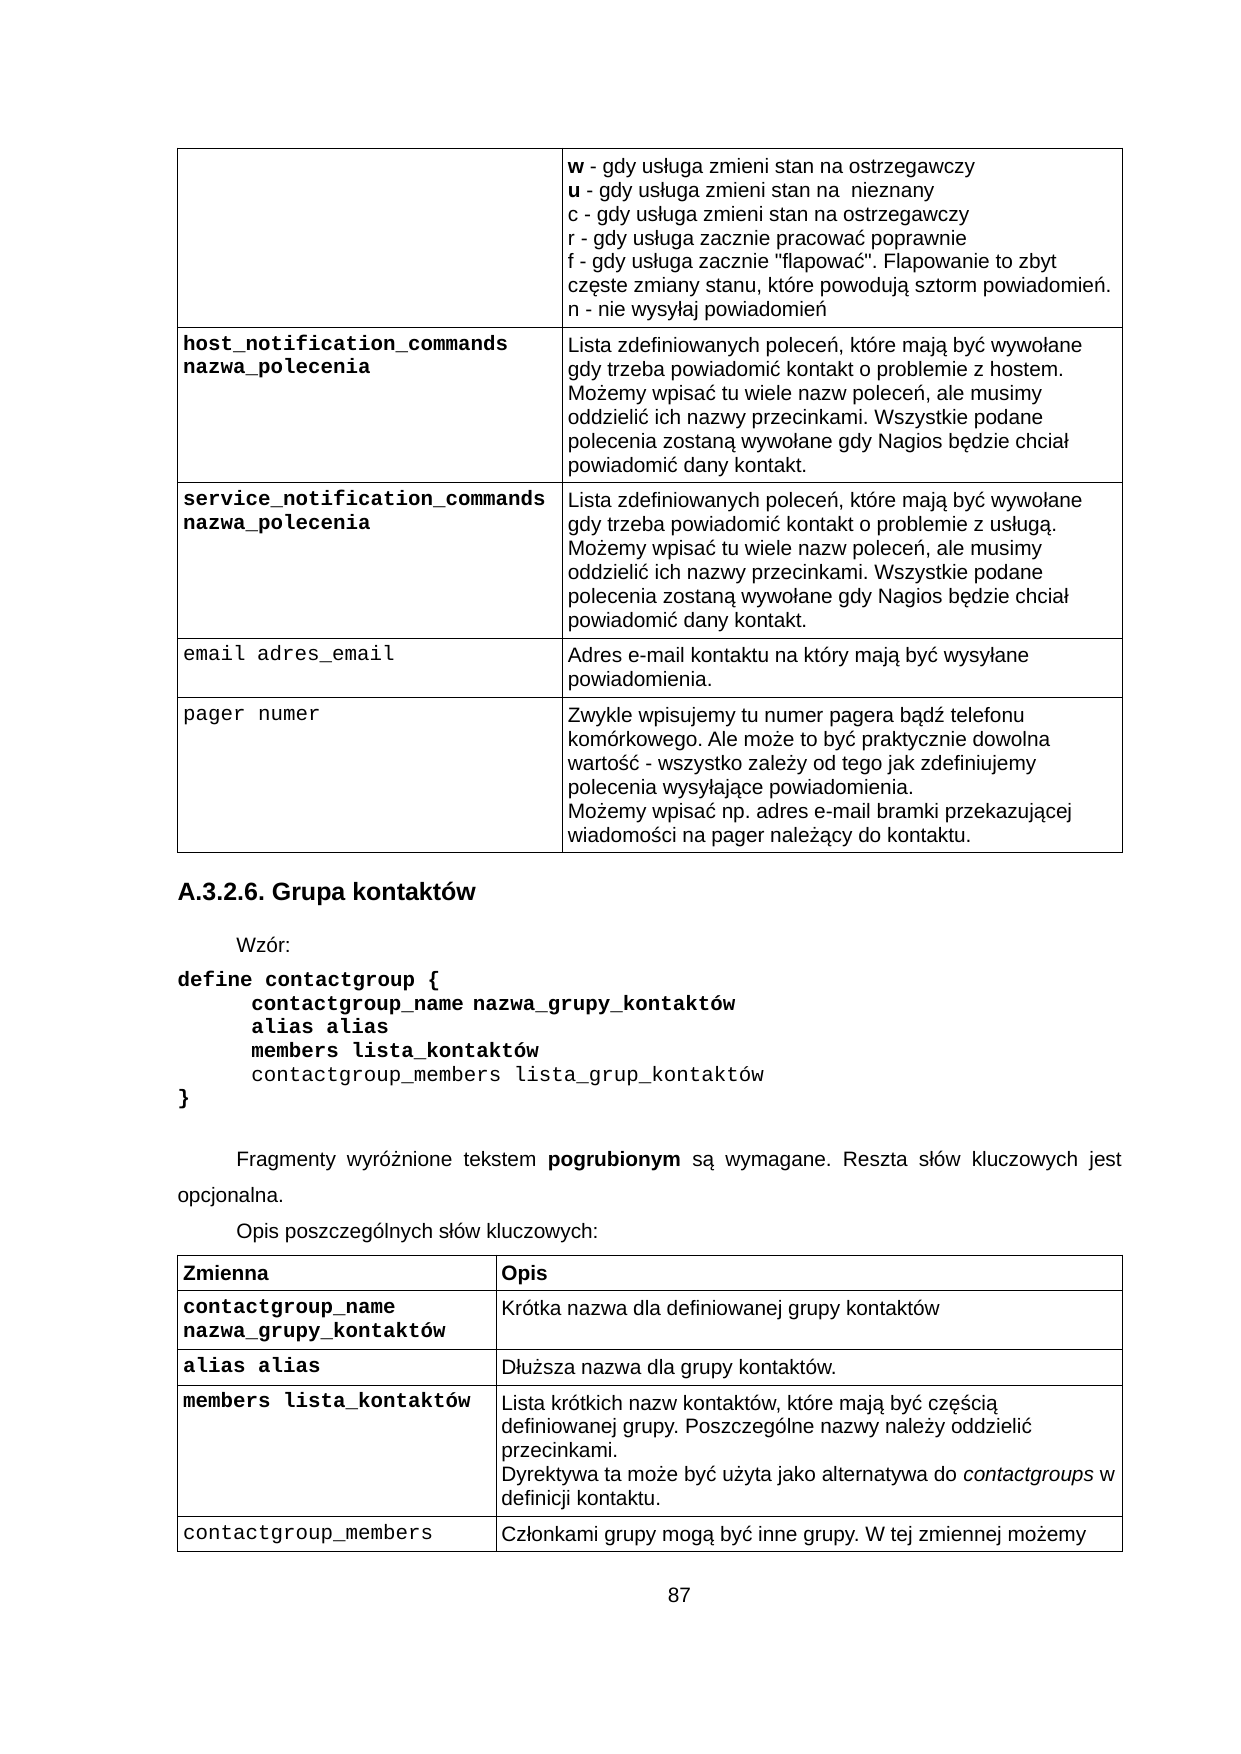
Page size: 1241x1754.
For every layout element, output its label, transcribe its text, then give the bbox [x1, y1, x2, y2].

table_cell Adres e-mail kontaktu na który mają być wysyłane powiadomienia. [563, 639, 1122, 697]
table_header Opis [497, 1256, 1122, 1290]
table_cell service_notification_commands nazwa_polecenia [178, 483, 562, 637]
table_cell host_notification_commands nazwa_polecenia [178, 328, 562, 482]
table_cell Krótka nazwa dla definiowanej grupy kontaktów [497, 1291, 1122, 1349]
table_cell Lista zdefiniowanych poleceń, które mają być wywołane gdy trzeba powiadomić kontakt o problemie z hostem. Możemy wpisać tu wiele nazw poleceń, ale musimy oddzielić ich nazwy przecinkami. Wszystkie podane polecenia zostaną wywołane gdy Nagios będzie chciał powiadomić dany kontakt. [563, 328, 1122, 482]
table_cell Lista zdefiniowanych poleceń, które mają być wywołane gdy trzeba powiadomić kontakt o problemie z usługą. Możemy wpisać tu wiele nazw poleceń, ale musimy oddzielić ich nazwy przecinkami. Wszystkie podane polecenia zostaną wywołane gdy Nagios będzie chciał powiadomić dany kontakt. [563, 483, 1122, 637]
table_cell Członkami grupy mogą być inne grupy. W tej zmiennej możemy [497, 1517, 1122, 1551]
text } [177, 1087, 1122, 1111]
subtitle A.3.2.6. Grupa kontaktów [177, 877, 1122, 906]
text Fragmenty wyróżnione tekstem pogrubionym są wymagane. Reszta słów kluczowych jest opcjonalna. [177, 1147, 1122, 1207]
table_cell email adres_email [178, 639, 562, 697]
table_header Zmienna [178, 1256, 496, 1290]
text contactgroup_members lista_grup_kontaktów [177, 1063, 1122, 1087]
text Opis poszczególnych słów kluczowych: [177, 1219, 1122, 1243]
text Wzór: [177, 933, 1122, 957]
text alias alias [177, 1016, 1122, 1040]
table_cell [178, 149, 562, 327]
table_cell pager numer [178, 698, 562, 852]
text members lista_kontaktów [177, 1040, 1122, 1063]
table_cell members lista_kontaktów [178, 1386, 496, 1516]
text define contactgroup { [177, 969, 1122, 993]
table_cell Dłuższa nazwa dla grupy kontaktów. [497, 1350, 1122, 1384]
table_cell Zwykle wpisujemy tu numer pagera bądź telefonu komórkowego. Ale może to być praktycznie dowolna wartość - wszystko zależy od tego jak zdefiniujemy polecenia wysyłające powiadomienia. Możemy wpisać np. adres e-mail bramki przekazującej wiadomości na pager należący do kontaktu. [563, 698, 1122, 852]
table_cell alias alias [178, 1350, 496, 1384]
table_cell contactgroup_name nazwa_grupy_kontaktów [178, 1291, 496, 1349]
table_cell contactgroup_members [178, 1517, 496, 1551]
table_cell w - gdy usługa zmieni stan na ostrzegawczy u - gdy usługa zmieni stan na nieznany c - gdy usługa zmieni stan na ostrzegawczy r - gdy usługa zacznie pracować poprawnie f - gdy usługa zacznie "flapować". Flapowanie to zbyt częste zmiany stanu, które powodują sztorm powiadomień. n - nie wysyłaj powiadomień [563, 149, 1122, 327]
text contactgroup_name nazwa_grupy_kontaktów [177, 993, 1122, 1016]
table_cell Lista krótkich nazw kontaktów, które mają być częścią definiowanej grupy. Poszczególne nazwy należy oddzielić przecinkami. Dyrektywa ta może być użyta jako alternatywa do contactgroups w definicji kontaktu. [497, 1386, 1122, 1516]
